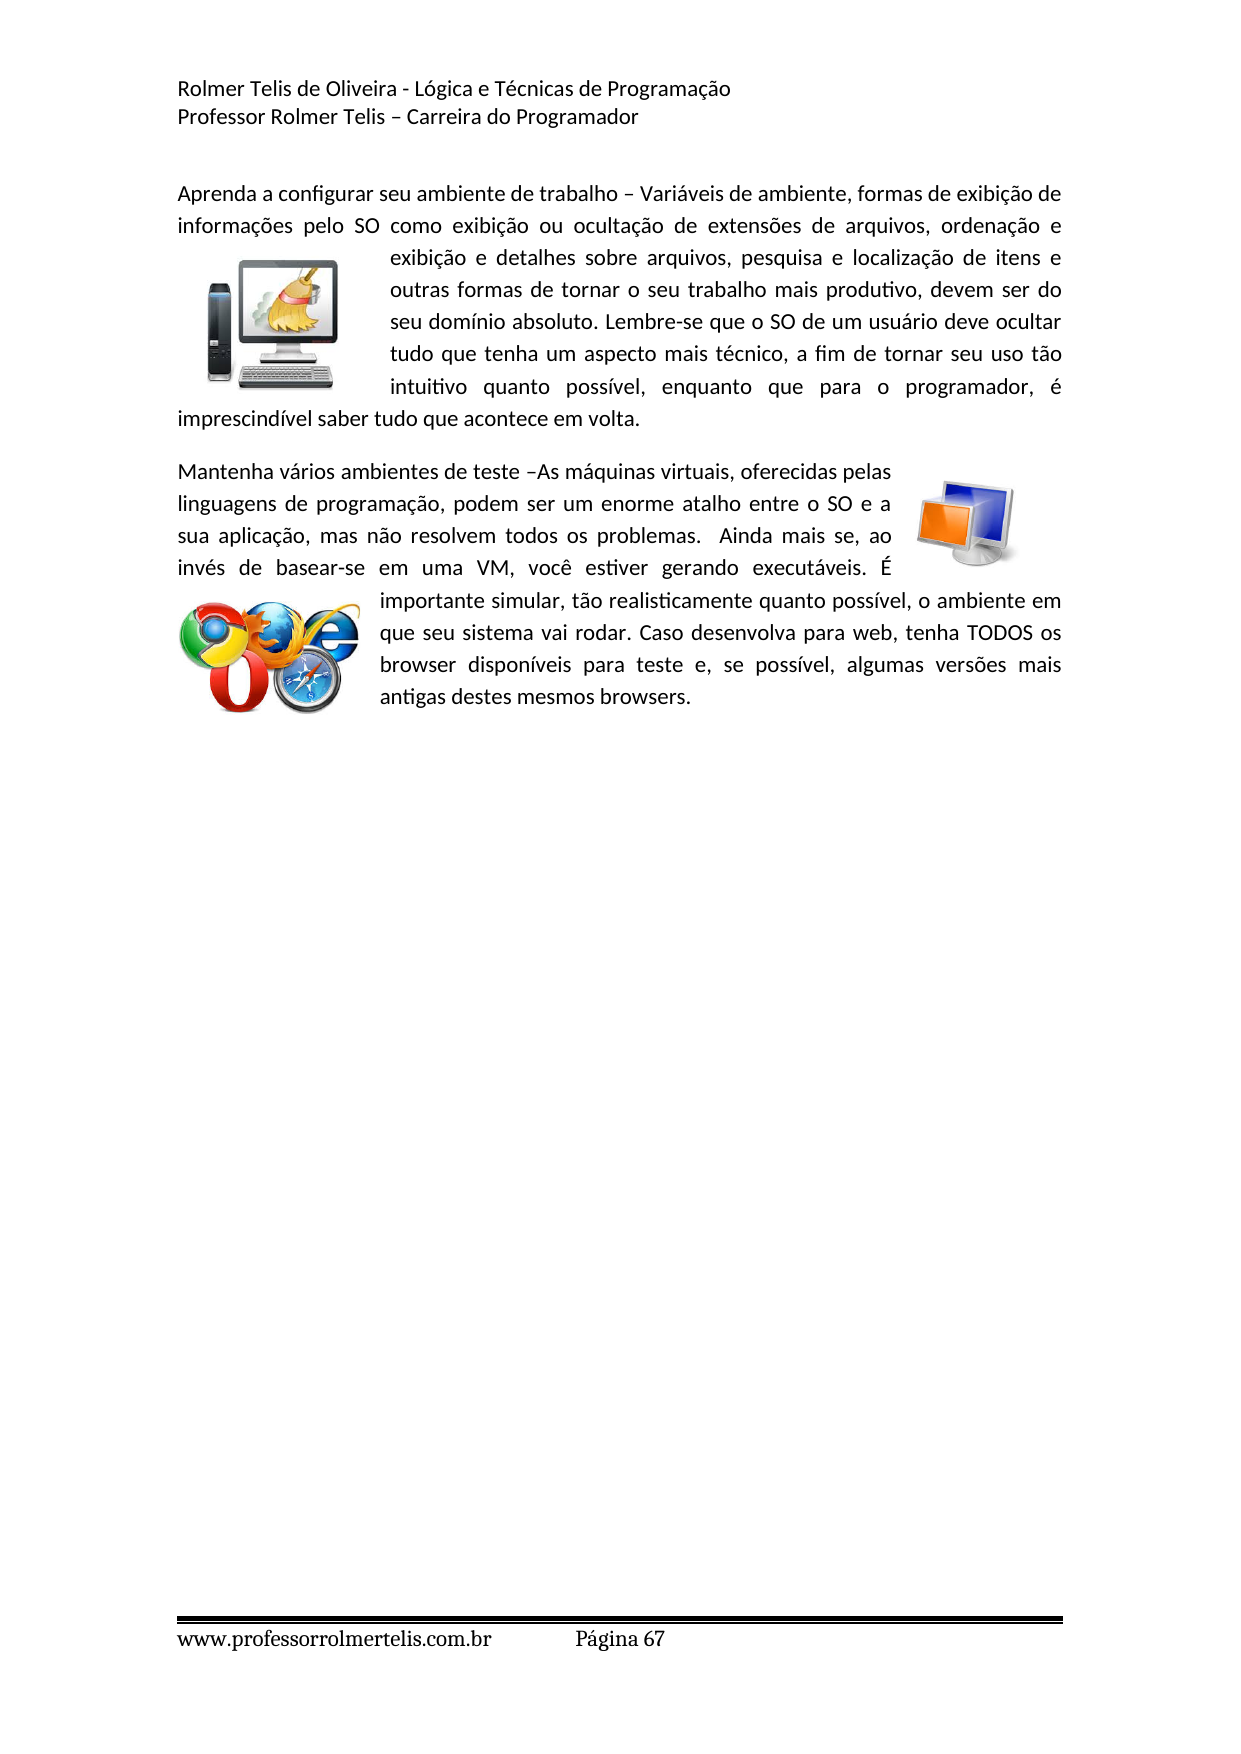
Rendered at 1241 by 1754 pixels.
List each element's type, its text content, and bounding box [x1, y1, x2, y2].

text Mantenha vários ambientes de teste –As máquinas virtuais, oferecidas pelas linguagens de programação, podem ser um enorme atalho entre o SO e a sua aplicação, mas não resolvem todos os problemas. Ainda mais se, ao invés de basear-se em uma VM, você estiver gerando executáveis. É importante simular, tão realisticamente quanto possível, o ambiente em que seu sistema vai rodar. Caso desenvolva para web, tenha TODOS os browser disponíveis para teste e, se possível, algumas versões mais antigas destes mesmos browsers. [177, 457, 1063, 710]
text Aprenda a configurar seu ambiente de trabalho – Variáveis de ambiente, formas de exibição de informações pelo SO como exibição ou ocultação de extensões de arquivos, ordenação e exibição e detalhes sobre arquivos, pesquisa e localização de itens e outras formas de tornar o seu trabalho mais produtivo, devem ser do seu domínio absoluto. Lembre-se que o SO de um usuário deve ocultar tudo que tenha um aspecto mais técnico, a fim de tornar seu uso tão intuitivo quanto possível, enquanto que para o programador, é imprescindível saber tudo que acontece em volta. [177, 179, 1063, 432]
picture [178, 601, 361, 715]
picture [911, 467, 1022, 578]
picture [183, 244, 372, 394]
